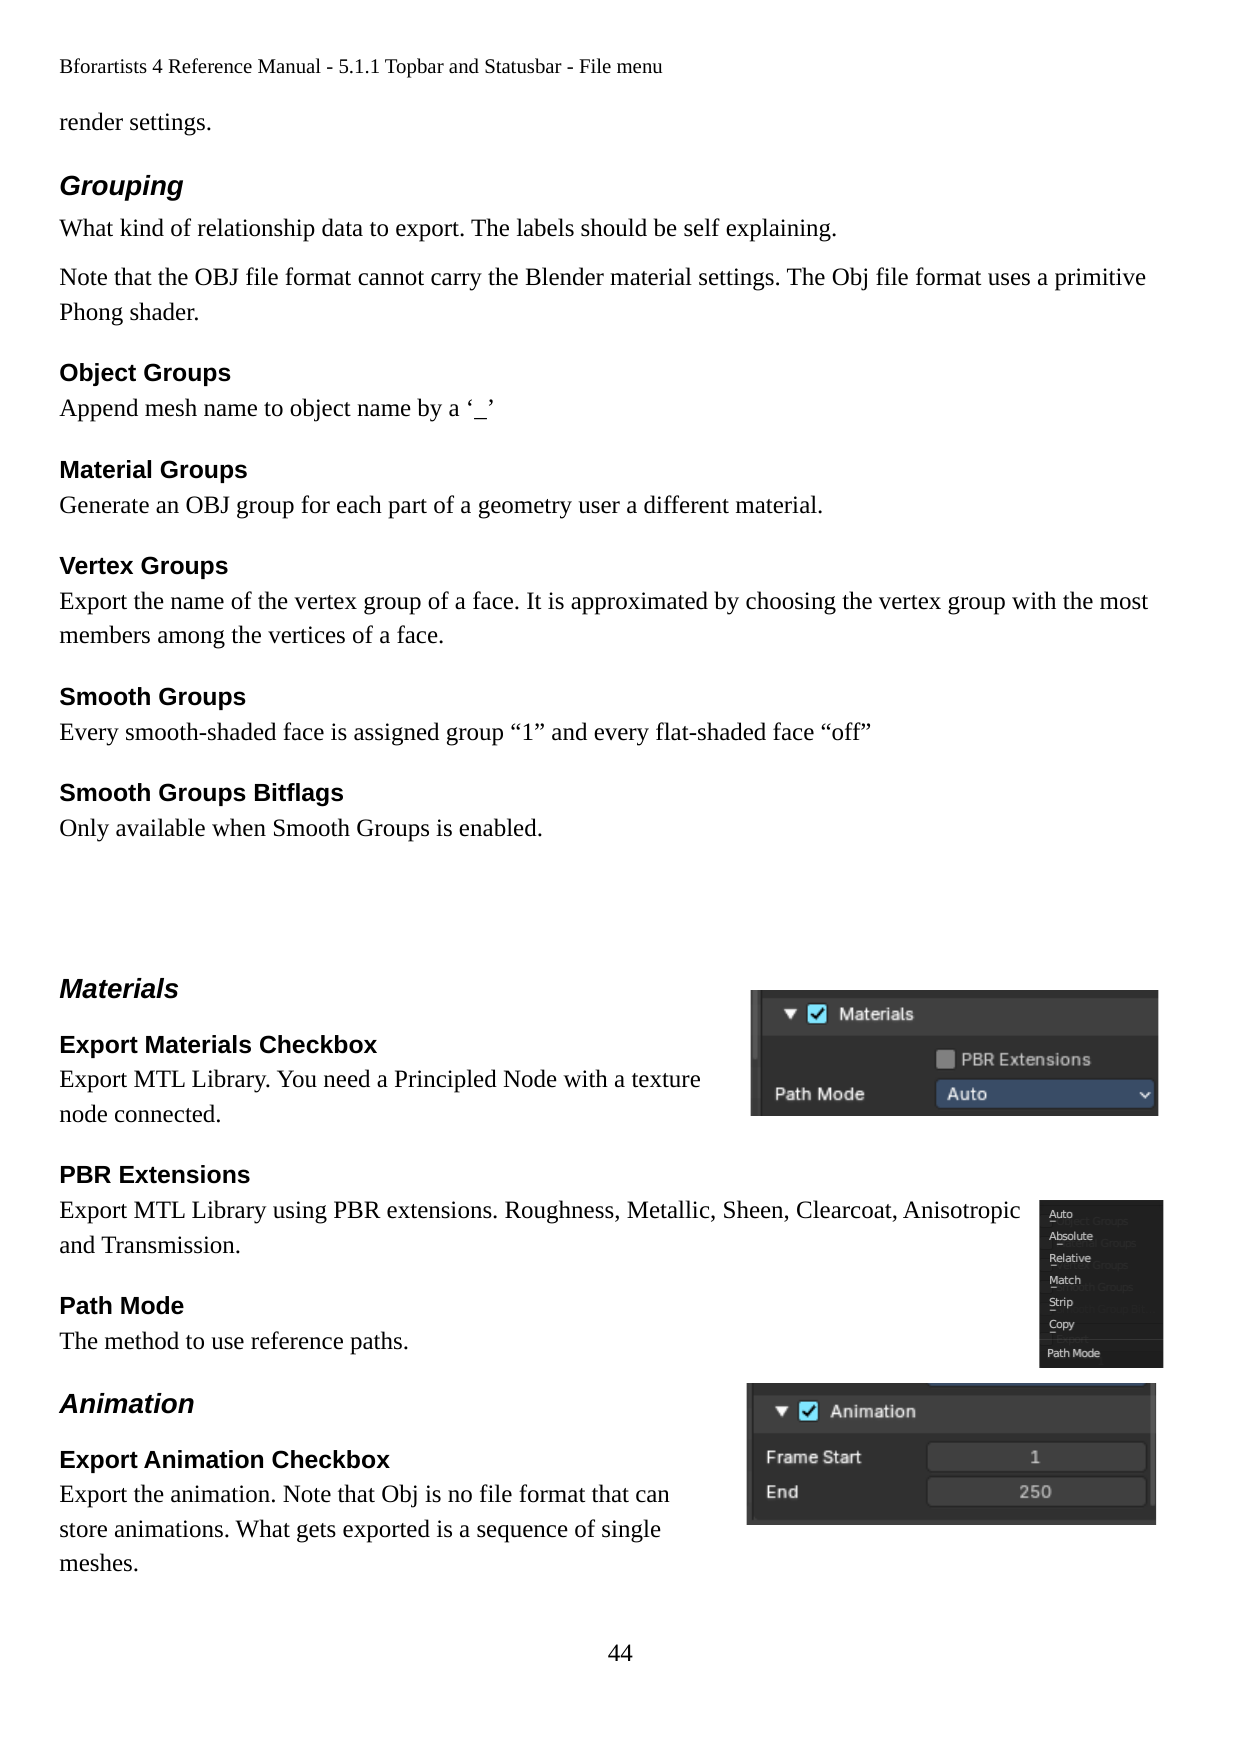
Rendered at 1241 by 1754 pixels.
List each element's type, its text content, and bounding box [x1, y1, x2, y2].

subtitle PBR Extensions [59, 1161, 1181, 1189]
text Export the animation. Note that Obj is no file format that can store animations. What gets exported is a sequence of single meshes. [59, 1479, 1181, 1577]
subtitle Path Mode [59, 1291, 1039, 1320]
text Only available when Smooth Groups is enabled. [59, 813, 1181, 842]
text Append mesh name to object name by a ‘_’ [59, 393, 1181, 422]
subtitle [1159, 1030, 1181, 1058]
subtitle Material Groups [59, 455, 1181, 483]
text Export MTL Library. You need a Principled Node with a texture node connected. [59, 1064, 1181, 1128]
picture [1039, 1200, 1164, 1368]
subtitle Export Materials Checkbox [59, 1030, 750, 1058]
subtitle Object Groups [59, 358, 1181, 387]
subtitle Smooth Groups Bitflags [59, 778, 1181, 807]
subtitle Materials [59, 973, 1181, 1005]
subtitle Export Animation Checkbox [59, 1445, 746, 1473]
text What kind of relationship data to export. The labels should be self explaining. [59, 213, 1181, 242]
subtitle Smooth Groups [59, 682, 1181, 711]
text render settings. [59, 107, 1181, 136]
text Generate an OBJ group for each part of a geometry user a different material. [59, 490, 1181, 518]
text The method to use reference paths. [59, 1326, 1039, 1355]
text Every smooth-shaded face is assigned group “1” and every flat-shaded face “off” [59, 717, 1181, 746]
subtitle Vertex Groups [59, 551, 1181, 580]
text Export MTL Library using PBR extensions. Roughness, Metallic, Sheen, Clearcoat, Anisotropic and Transmission. [59, 1195, 1181, 1259]
picture [750, 990, 1159, 1116]
picture [746, 1383, 1157, 1525]
text Export the name of the vertex group of a face. It is approximated by choosing the vertex group with the most members among the vertices of a face. [59, 586, 1181, 649]
subtitle [1157, 1445, 1181, 1473]
subtitle Animation [59, 1388, 746, 1420]
subtitle [1157, 1388, 1181, 1420]
subtitle Grouping [59, 169, 1181, 201]
text Note that the OBJ file format cannot carry the Blender material settings. The Obj file format uses a primitive Phong shader. [59, 262, 1181, 326]
subtitle [1164, 1291, 1181, 1320]
